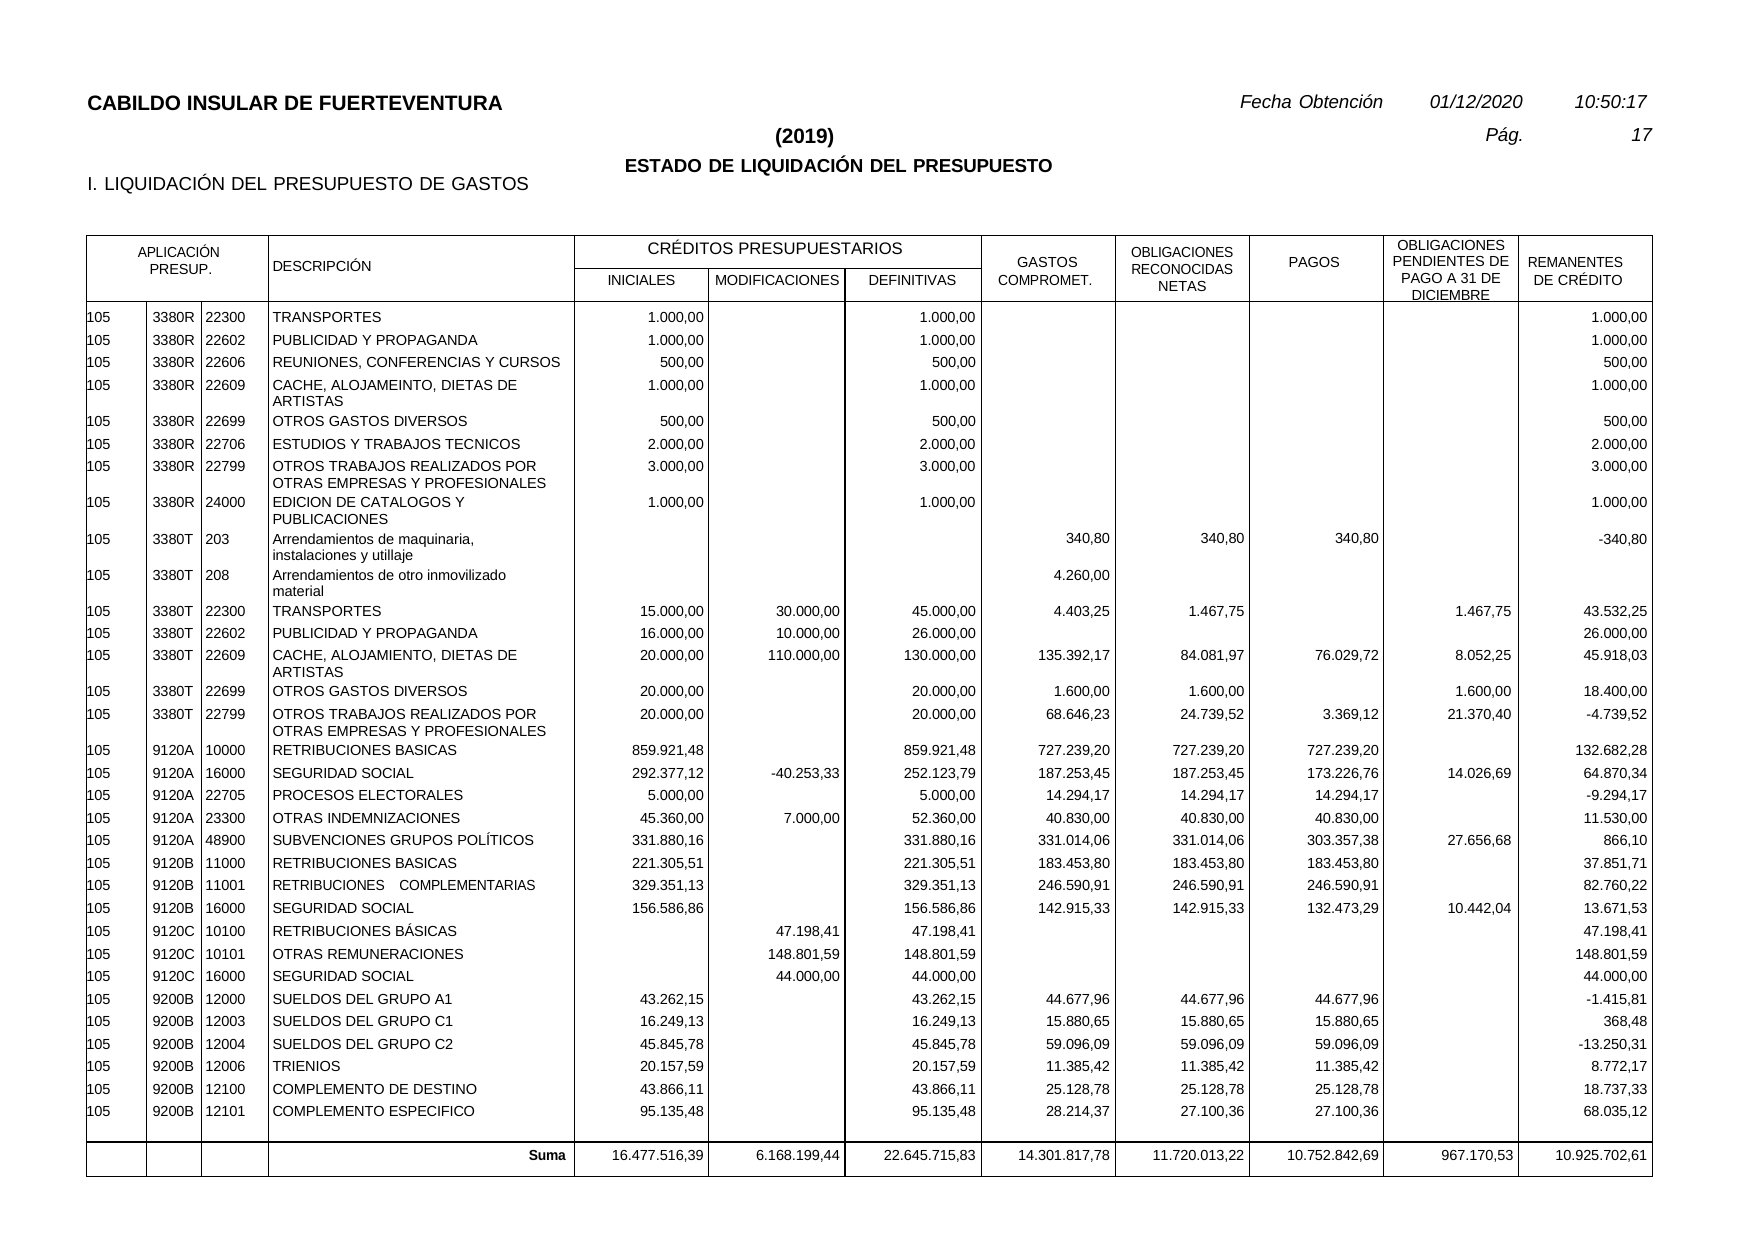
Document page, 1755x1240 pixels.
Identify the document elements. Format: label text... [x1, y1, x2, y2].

table_cell [982, 622, 1115, 645]
table_header CRÉDITOS PRESUPUESTARIOS [575, 236, 981, 268]
table_cell [982, 723, 1115, 741]
table_cell 43.866,11 [575, 1078, 708, 1100]
table_cell 37.851,71 [1519, 853, 1652, 875]
table_cell 727.239,20 [1250, 741, 1383, 762]
table_cell 16000 [202, 965, 268, 987]
table_cell 105 [87, 529, 146, 547]
table_cell 105 [87, 432, 146, 455]
table_cell ARTISTAS [269, 393, 574, 411]
table_cell 26.000,00 [846, 622, 981, 645]
table_cell 12006 [202, 1055, 268, 1077]
table_cell 22799 [202, 703, 268, 723]
table_cell 3380T [147, 683, 201, 703]
table_cell 20.000,00 [575, 683, 708, 703]
table_cell [1116, 943, 1249, 965]
table_cell 20.157,59 [846, 1055, 981, 1077]
table_cell 64.870,34 [1519, 763, 1652, 785]
table_cell 3.000,00 [1519, 455, 1652, 474]
table_cell 40.830,00 [1116, 808, 1249, 830]
table_cell 967.170,53 [1384, 1143, 1518, 1176]
table_cell 3380R [147, 455, 201, 474]
table_cell 44.677,96 [982, 988, 1115, 1010]
table_cell 43.866,11 [846, 1078, 981, 1100]
table_cell 11.385,42 [1116, 1055, 1249, 1077]
table_cell 110.000,00 [709, 645, 844, 664]
table_cell 59.096,09 [982, 1033, 1115, 1055]
table_cell [575, 565, 708, 583]
table_cell 9200B [147, 988, 201, 1010]
table_cell 10.752.842,69 [1250, 1143, 1383, 1176]
table_cell instalaciones y utillaje [269, 547, 574, 565]
table_cell 3380R [147, 351, 201, 373]
table_cell PUBLICACIONES [269, 511, 574, 529]
table_cell 4.403,25 [982, 601, 1115, 622]
table_cell [575, 475, 708, 492]
table_cell 27.100,36 [1250, 1100, 1383, 1141]
table_cell 1.000,00 [1519, 493, 1652, 511]
table_cell 1.000,00 [575, 493, 708, 511]
table_cell 25.128,78 [1116, 1078, 1249, 1100]
table_cell 12000 [202, 988, 268, 1010]
table_cell 16000 [202, 898, 268, 920]
table_cell -40.253,33 [709, 763, 844, 785]
table_cell SEGURIDAD SOCIAL [269, 965, 574, 987]
table_cell 10.442,04 [1384, 898, 1518, 1141]
table_cell 12004 [202, 1033, 268, 1055]
table_cell 1.000,00 [1519, 373, 1652, 393]
table_cell [709, 853, 844, 875]
table_cell [575, 665, 708, 683]
table_cell 3380R [147, 432, 201, 455]
table_cell EDICION DE CATALOGOS Y [269, 493, 574, 511]
table_cell OTROS GASTOS DIVERSOS [269, 683, 574, 703]
table_cell 105 [87, 808, 146, 830]
table_cell 105 [87, 683, 146, 703]
table_cell [147, 723, 201, 741]
table_cell [1116, 665, 1249, 683]
table_cell 18.400,00 [1519, 683, 1652, 703]
table_cell [1250, 565, 1383, 583]
table_cell 22706 [202, 432, 268, 455]
table_cell 24.739,52 [1116, 703, 1249, 723]
table_cell DEFINITIVAS [846, 269, 981, 301]
table_cell 15.880,65 [1116, 1010, 1249, 1032]
table_cell 9120A [147, 785, 201, 807]
table_cell 105 [87, 645, 146, 664]
table_cell 3380R [147, 302, 201, 328]
table_cell [1384, 853, 1518, 875]
table_cell PUBLICIDAD Y PROPAGANDA [269, 328, 574, 351]
table_cell 16.000,00 [575, 622, 708, 645]
table_cell 1.467,75 [1116, 601, 1249, 622]
table_cell 43.532,25 [1519, 601, 1652, 622]
table_cell 130.000,00 [846, 645, 981, 664]
table_cell [1250, 547, 1383, 565]
table_cell 9120A [147, 741, 201, 762]
table_cell [709, 723, 844, 741]
table_cell [1116, 565, 1249, 583]
table_cell 727.239,20 [982, 741, 1115, 762]
table_cell SUELDOS DEL GRUPO A1 [269, 988, 574, 1010]
table_cell 329.351,13 [846, 875, 981, 897]
table_cell [982, 665, 1115, 683]
table_cell [147, 511, 201, 529]
table_cell SUBVENCIONES GRUPOS POLÍTICOS [269, 830, 574, 852]
table_cell 183.453,80 [1250, 853, 1383, 875]
table_cell [147, 665, 201, 683]
table_cell 500,00 [575, 351, 708, 373]
table_cell OTROS GASTOS DIVERSOS [269, 411, 574, 432]
table_cell 20.157,59 [575, 1055, 708, 1077]
table_cell 48900 [202, 830, 268, 852]
table_cell 84.081,97 [1116, 645, 1249, 664]
table_cell INICIALES [575, 269, 708, 301]
table_cell 95.135,48 [846, 1100, 981, 1141]
table_cell 14.026,69 [1384, 763, 1518, 785]
table_header DESCRIPCIÓN [269, 236, 574, 301]
table_cell 105 [87, 351, 146, 373]
table_cell SEGURIDAD SOCIAL [269, 898, 574, 920]
table_cell 3380T [147, 601, 201, 622]
table_cell 5.000,00 [575, 785, 708, 807]
table_cell [1250, 583, 1383, 601]
table_cell [846, 583, 981, 601]
table_cell 1.000,00 [575, 302, 708, 328]
table_cell RETRIBUCIONES BASICAS [269, 741, 574, 762]
table_cell RETRIBUCIONES BASICAS [269, 853, 574, 875]
table_cell 156.586,86 [846, 898, 981, 920]
table_cell 246.590,91 [982, 875, 1115, 897]
table_cell REUNIONES, CONFERENCIAS Y CURSOS [269, 351, 574, 373]
table_cell [1250, 965, 1383, 987]
table_cell 9120C [147, 943, 201, 965]
table_cell 5.000,00 [846, 785, 981, 807]
table_cell [1250, 920, 1383, 942]
table_cell 148.801,59 [1519, 943, 1652, 965]
table_cell 43.262,15 [575, 988, 708, 1010]
table_cell 10.000,00 [709, 622, 844, 645]
table_header PAGOS [1250, 236, 1383, 301]
table_cell [202, 511, 268, 529]
table_cell COMPLEMENTO DE DESTINO [269, 1078, 574, 1100]
table_cell 44.000,00 [1519, 965, 1652, 987]
table_cell TRANSPORTES [269, 302, 574, 328]
table_cell 22705 [202, 785, 268, 807]
table_cell 1.467,75 [1384, 302, 1518, 622]
table_cell CACHE, ALOJAMIENTO, DIETAS DE [269, 645, 574, 664]
table_cell [575, 529, 708, 547]
table_cell 3.000,00 [846, 455, 981, 474]
table_cell 82.760,22 [1519, 875, 1652, 897]
table_cell 2.000,00 [575, 432, 708, 455]
table_cell 3380R [147, 373, 201, 393]
table_cell 26.000,00 [1519, 622, 1652, 645]
table_cell [709, 898, 844, 920]
table_cell [575, 583, 708, 601]
table_cell 3380R [147, 493, 201, 511]
table_cell [709, 703, 844, 723]
table_cell 10101 [202, 943, 268, 965]
table_cell [575, 920, 708, 942]
table_cell 105 [87, 703, 146, 723]
table_cell 44.000,00 [709, 965, 844, 1141]
table_cell 52.360,00 [846, 808, 981, 830]
table_cell 105 [87, 1055, 146, 1077]
table_cell 12101 [202, 1100, 268, 1141]
table_cell 105 [87, 1078, 146, 1100]
table_cell SUELDOS DEL GRUPO C2 [269, 1033, 574, 1055]
table_cell 105 [87, 920, 146, 942]
table_header APLICACIÓN PRESUP. [87, 236, 268, 301]
table_cell [1519, 565, 1652, 583]
table_cell 105 [87, 373, 146, 393]
table_cell 1.600,00 [982, 683, 1115, 703]
table_cell -1.415,81 [1519, 988, 1652, 1010]
table_cell 20.000,00 [846, 683, 981, 703]
table_cell 11.530,00 [1519, 808, 1652, 830]
table_cell [1250, 622, 1383, 645]
table_cell [709, 665, 844, 683]
table_header OBLIGACIONES PENDIENTES DE PAGO A 31 DE DICIEMBRE [1384, 236, 1518, 301]
table_cell 9120A [147, 808, 201, 830]
table_cell 105 [87, 898, 146, 920]
table_cell 1.000,00 [846, 493, 981, 511]
table_cell 500,00 [846, 411, 981, 432]
table_cell 22602 [202, 328, 268, 351]
table_cell 12003 [202, 1010, 268, 1032]
table_cell [147, 393, 201, 411]
table_cell 1.000,00 [846, 373, 981, 393]
table_cell SEGURIDAD SOCIAL [269, 763, 574, 785]
table_cell [575, 547, 708, 565]
table_cell [87, 475, 146, 492]
table_cell 105 [87, 943, 146, 965]
table_cell 142.915,33 [982, 898, 1115, 920]
table_cell 105 [87, 565, 146, 583]
table_cell Suma [269, 1143, 574, 1176]
table_cell [87, 511, 146, 529]
table_cell 183.453,80 [1116, 853, 1249, 875]
table_cell [575, 393, 708, 411]
table_cell 9120C [147, 920, 201, 942]
table_cell 9200B [147, 1078, 201, 1100]
table_cell 105 [87, 411, 146, 432]
table_cell 59.096,09 [1116, 1033, 1249, 1055]
table_cell 105 [87, 965, 146, 987]
table_cell [1250, 683, 1383, 703]
table_cell 8.052,25 [1384, 645, 1518, 664]
table_cell 221.305,51 [575, 853, 708, 875]
table_cell [982, 943, 1115, 965]
table_cell [1519, 665, 1652, 683]
table_cell [202, 547, 268, 565]
table_cell 3380T [147, 565, 201, 583]
table_header GASTOS COMPROMET. [982, 236, 1115, 301]
table_cell [982, 547, 1115, 565]
table_cell 40.830,00 [982, 808, 1115, 830]
table_cell 340,80 [982, 302, 1115, 547]
table_cell 16000 [202, 763, 268, 785]
table_cell 105 [87, 601, 146, 622]
table_cell 331.880,16 [575, 830, 708, 852]
table_cell 1.000,00 [575, 328, 708, 351]
table_cell 331.014,06 [1116, 830, 1249, 852]
table_cell 292.377,12 [575, 763, 708, 785]
table_cell 14.301.817,78 [982, 1143, 1115, 1176]
table_cell 105 [87, 302, 146, 328]
table_cell 105 [87, 741, 146, 762]
table_cell [1384, 723, 1518, 741]
table_cell 105 [87, 493, 146, 511]
table_cell 105 [87, 1033, 146, 1055]
table_cell [846, 511, 981, 529]
table_cell [1519, 475, 1652, 492]
table_cell 20.000,00 [846, 703, 981, 723]
table_cell -4.739,52 [1519, 703, 1652, 723]
table_cell [575, 511, 708, 529]
table_cell 368,48 [1519, 1010, 1652, 1032]
table_cell 22606 [202, 351, 268, 373]
table_cell 23300 [202, 808, 268, 830]
table_cell [846, 475, 981, 492]
table_cell 20.000,00 [575, 703, 708, 723]
table_cell [982, 920, 1115, 942]
table_cell 187.253,45 [1116, 763, 1249, 785]
table_cell 105 [87, 853, 146, 875]
table_cell 329.351,13 [575, 875, 708, 897]
table_cell [1250, 665, 1383, 683]
table_cell 95.135,48 [575, 1100, 708, 1141]
table_cell 203 [202, 529, 268, 547]
table_cell SUELDOS DEL GRUPO C1 [269, 1010, 574, 1032]
table_cell OTRAS REMUNERACIONES [269, 943, 574, 965]
table_cell 105 [87, 1010, 146, 1032]
table_cell [1116, 622, 1249, 645]
table_cell OTRAS INDEMNIZACIONES [269, 808, 574, 830]
table_cell [709, 830, 844, 852]
table_cell OTRAS EMPRESAS Y PROFESIONALES [269, 475, 574, 492]
table_cell 252.123,79 [846, 763, 981, 785]
table_cell 105 [87, 622, 146, 645]
table_cell 3380R [147, 411, 201, 432]
table_cell [846, 665, 981, 683]
table_cell 859.921,48 [575, 741, 708, 762]
table_cell [982, 965, 1115, 987]
table_cell [1116, 965, 1249, 987]
table_cell [1519, 583, 1652, 601]
table_cell [1519, 547, 1652, 565]
table_cell 45.000,00 [846, 601, 981, 622]
table_cell 3380T [147, 529, 201, 547]
table_cell 1.600,00 [1116, 683, 1249, 703]
table_cell 14.294,17 [1250, 785, 1383, 807]
table_cell 7.000,00 [709, 808, 844, 830]
table_cell 340,80 [1116, 302, 1249, 547]
table_cell OTROS TRABAJOS REALIZADOS POR [269, 703, 574, 723]
table_cell Arrendamientos de maquinaria, [269, 529, 574, 547]
table_cell [87, 583, 146, 601]
table_cell 2.000,00 [846, 432, 981, 455]
table_cell 183.453,80 [982, 853, 1115, 875]
table_cell [1384, 875, 1518, 897]
table_cell 148.801,59 [846, 943, 981, 965]
table_cell 14.294,17 [982, 785, 1115, 807]
table_cell 45.845,78 [846, 1033, 981, 1055]
table_cell 43.262,15 [846, 988, 981, 1010]
table_cell 9120B [147, 898, 201, 920]
table_cell 68.646,23 [982, 703, 1115, 723]
table_cell [709, 875, 844, 897]
table_cell [202, 475, 268, 492]
table_cell 16.249,13 [575, 1010, 708, 1032]
table_cell 45.360,00 [575, 808, 708, 830]
table_cell [87, 1143, 146, 1176]
table_cell 11.720.013,22 [1116, 1143, 1249, 1176]
table_cell 148.801,59 [709, 943, 844, 965]
table_cell TRIENIOS [269, 1055, 574, 1077]
table_cell ARTISTAS [269, 665, 574, 683]
table_cell 10.925.702,61 [1519, 1143, 1652, 1176]
table_cell 3380R [147, 328, 201, 351]
table_cell [87, 547, 146, 565]
table_cell 21.370,40 [1384, 703, 1518, 723]
table_cell [202, 1143, 268, 1176]
table_cell 10000 [202, 741, 268, 762]
table_cell 500,00 [1519, 411, 1652, 432]
table_cell 132.473,29 [1250, 898, 1383, 920]
table_cell 9120C [147, 965, 201, 987]
table_cell 105 [87, 1100, 146, 1141]
table_cell 13.671,53 [1519, 898, 1652, 920]
table_cell 22602 [202, 622, 268, 645]
table_cell -340,80 [1519, 529, 1652, 547]
table_cell 44.677,96 [1116, 988, 1249, 1010]
table_cell 11000 [202, 853, 268, 875]
table_cell 1.600,00 [1384, 683, 1518, 703]
table_cell 47.198,41 [709, 920, 844, 942]
table_cell 44.677,96 [1250, 988, 1383, 1010]
table_cell 15.000,00 [575, 601, 708, 622]
table_cell 22300 [202, 601, 268, 622]
table_cell 105 [87, 875, 146, 897]
table_cell 221.305,51 [846, 853, 981, 875]
table_cell 142.915,33 [1116, 898, 1249, 920]
table_cell 14.294,17 [1116, 785, 1249, 807]
table_cell 9120B [147, 875, 201, 897]
table_cell 25.128,78 [1250, 1078, 1383, 1100]
table_cell 22.645.715,83 [846, 1143, 981, 1176]
table_cell 30.000,00 [709, 302, 844, 622]
table_cell 20.000,00 [575, 645, 708, 664]
table_cell 105 [87, 455, 146, 474]
table_cell ESTUDIOS Y TRABAJOS TECNICOS [269, 432, 574, 455]
table_cell 76.029,72 [1250, 645, 1383, 664]
table_cell [575, 943, 708, 965]
table_cell [202, 583, 268, 601]
table_cell [1384, 665, 1518, 683]
table_cell RETRIBUCIONES COMPLEMENTARIAS [269, 875, 574, 897]
table_cell 22799 [202, 455, 268, 474]
table_cell 3380T [147, 645, 201, 664]
table_cell 68.035,12 [1519, 1100, 1652, 1141]
table_cell RETRIBUCIONES BÁSICAS [269, 920, 574, 942]
table_cell 18.737,33 [1519, 1078, 1652, 1100]
table_cell [709, 741, 844, 762]
table_cell 331.880,16 [846, 830, 981, 852]
table_cell Arrendamientos de otro inmovilizado [269, 565, 574, 583]
table_cell [1384, 808, 1518, 830]
table_cell 1.000,00 [1519, 302, 1652, 328]
table_cell 24000 [202, 493, 268, 511]
table_cell [575, 965, 708, 987]
table_cell 3380T [147, 622, 201, 645]
table_cell 11001 [202, 875, 268, 897]
table_cell 859.921,48 [846, 741, 981, 762]
table_cell -9.294,17 [1519, 785, 1652, 807]
table_cell 15.880,65 [982, 1010, 1115, 1032]
table_cell 135.392,17 [982, 645, 1115, 664]
table_cell 1.000,00 [1519, 328, 1652, 351]
table_cell PROCESOS ELECTORALES [269, 785, 574, 807]
table_cell [147, 547, 201, 565]
table_cell TRANSPORTES [269, 601, 574, 622]
table_cell [1384, 785, 1518, 807]
table_cell [202, 393, 268, 411]
table_cell MODIFICACIONES [709, 269, 844, 301]
table_cell -13.250,31 [1519, 1033, 1652, 1055]
table_cell [846, 547, 981, 565]
table_cell 8.772,17 [1519, 1055, 1652, 1077]
table_cell material [269, 583, 574, 601]
table_cell 105 [87, 785, 146, 807]
table_cell 105 [87, 830, 146, 852]
table_cell 22699 [202, 411, 268, 432]
table_cell 500,00 [1519, 351, 1652, 373]
table_cell 340,80 [1250, 302, 1383, 547]
table_cell 22609 [202, 645, 268, 664]
table_cell 500,00 [575, 411, 708, 432]
table_cell 105 [87, 763, 146, 785]
table_cell 9200B [147, 1010, 201, 1032]
table_cell 11.385,42 [982, 1055, 1115, 1077]
table_cell [1250, 723, 1383, 741]
table_cell [1384, 622, 1518, 645]
table_header REMANENTES DE CRÉDITO [1519, 236, 1652, 301]
table_cell 132.682,28 [1519, 741, 1652, 762]
table_cell 1.000,00 [846, 328, 981, 351]
table_cell 9200B [147, 1033, 201, 1055]
table_cell 727.239,20 [1116, 741, 1249, 762]
table_cell 40.830,00 [1250, 808, 1383, 830]
table_cell 331.014,06 [982, 830, 1115, 852]
table_cell 187.253,45 [982, 763, 1115, 785]
table_cell 3380T [147, 703, 201, 723]
table_cell 9200B [147, 1055, 201, 1077]
table_cell PUBLICIDAD Y PROPAGANDA [269, 622, 574, 645]
table_cell 22609 [202, 373, 268, 393]
table_cell [147, 475, 201, 492]
table_cell [1250, 943, 1383, 965]
table_cell 500,00 [846, 351, 981, 373]
table_cell [846, 723, 981, 741]
table_cell [87, 665, 146, 683]
table_cell [1519, 393, 1652, 411]
table_cell [1116, 723, 1249, 741]
table_cell 9120B [147, 853, 201, 875]
table_header OBLIGACIONES RECONOCIDAS NETAS [1116, 236, 1249, 301]
table_cell [1116, 547, 1249, 565]
table_cell [1250, 601, 1383, 622]
table_cell [709, 785, 844, 807]
table_cell 47.198,41 [1519, 920, 1652, 942]
table_cell 2.000,00 [1519, 432, 1652, 455]
table_cell 1.000,00 [846, 302, 981, 328]
table_cell [87, 723, 146, 741]
table_cell 3.000,00 [575, 455, 708, 474]
table_cell OTROS TRABAJOS REALIZADOS POR [269, 455, 574, 474]
table_cell [1519, 511, 1652, 529]
table_cell 10100 [202, 920, 268, 942]
table_cell OTRAS EMPRESAS Y PROFESIONALES [269, 723, 574, 741]
table_cell [846, 393, 981, 411]
table_cell [1116, 920, 1249, 942]
table_cell 6.168.199,44 [709, 1143, 844, 1176]
table_cell [1116, 583, 1249, 601]
table_cell [1519, 723, 1652, 741]
table_cell 9120A [147, 830, 201, 852]
table_cell 27.100,36 [1116, 1100, 1249, 1141]
table_cell [202, 665, 268, 683]
table_cell [846, 529, 981, 547]
table_cell [147, 583, 201, 601]
table_cell 11.385,42 [1250, 1055, 1383, 1077]
table_cell 9200B [147, 1100, 201, 1141]
table_cell 47.198,41 [846, 920, 981, 942]
table_cell 173.226,76 [1250, 763, 1383, 785]
table_cell [575, 723, 708, 741]
table_cell 3.369,12 [1250, 703, 1383, 723]
table_cell 12100 [202, 1078, 268, 1100]
table_cell 1.000,00 [575, 373, 708, 393]
table_cell 16.249,13 [846, 1010, 981, 1032]
table_cell 45.918,03 [1519, 645, 1652, 664]
table_cell [147, 1143, 201, 1176]
table_cell [709, 683, 844, 703]
table_cell 15.880,65 [1250, 1010, 1383, 1032]
table_cell 59.096,09 [1250, 1033, 1383, 1055]
table_cell 866,10 [1519, 830, 1652, 852]
table_cell [982, 583, 1115, 601]
table_cell 105 [87, 988, 146, 1010]
table_cell 44.000,00 [846, 965, 981, 987]
table_cell 22699 [202, 683, 268, 703]
table_cell 105 [87, 328, 146, 351]
table_cell 246.590,91 [1250, 875, 1383, 897]
table_cell 156.586,86 [575, 898, 708, 920]
table_cell 22300 [202, 302, 268, 328]
table_cell [202, 723, 268, 741]
table_cell 246.590,91 [1116, 875, 1249, 897]
table_cell COMPLEMENTO ESPECIFICO [269, 1100, 574, 1141]
table_cell 28.214,37 [982, 1100, 1115, 1141]
table_cell [87, 393, 146, 411]
table_cell 4.260,00 [982, 565, 1115, 583]
table_cell CACHE, ALOJAMEINTO, DIETAS DE [269, 373, 574, 393]
table_cell 303.357,38 [1250, 830, 1383, 852]
table_cell 45.845,78 [575, 1033, 708, 1055]
table_cell [1384, 741, 1518, 762]
table_cell 27.656,68 [1384, 830, 1518, 852]
table_cell 208 [202, 565, 268, 583]
table_cell 9120A [147, 763, 201, 785]
table_cell 25.128,78 [982, 1078, 1115, 1100]
table_cell [846, 565, 981, 583]
table_cell 16.477.516,39 [575, 1143, 708, 1176]
